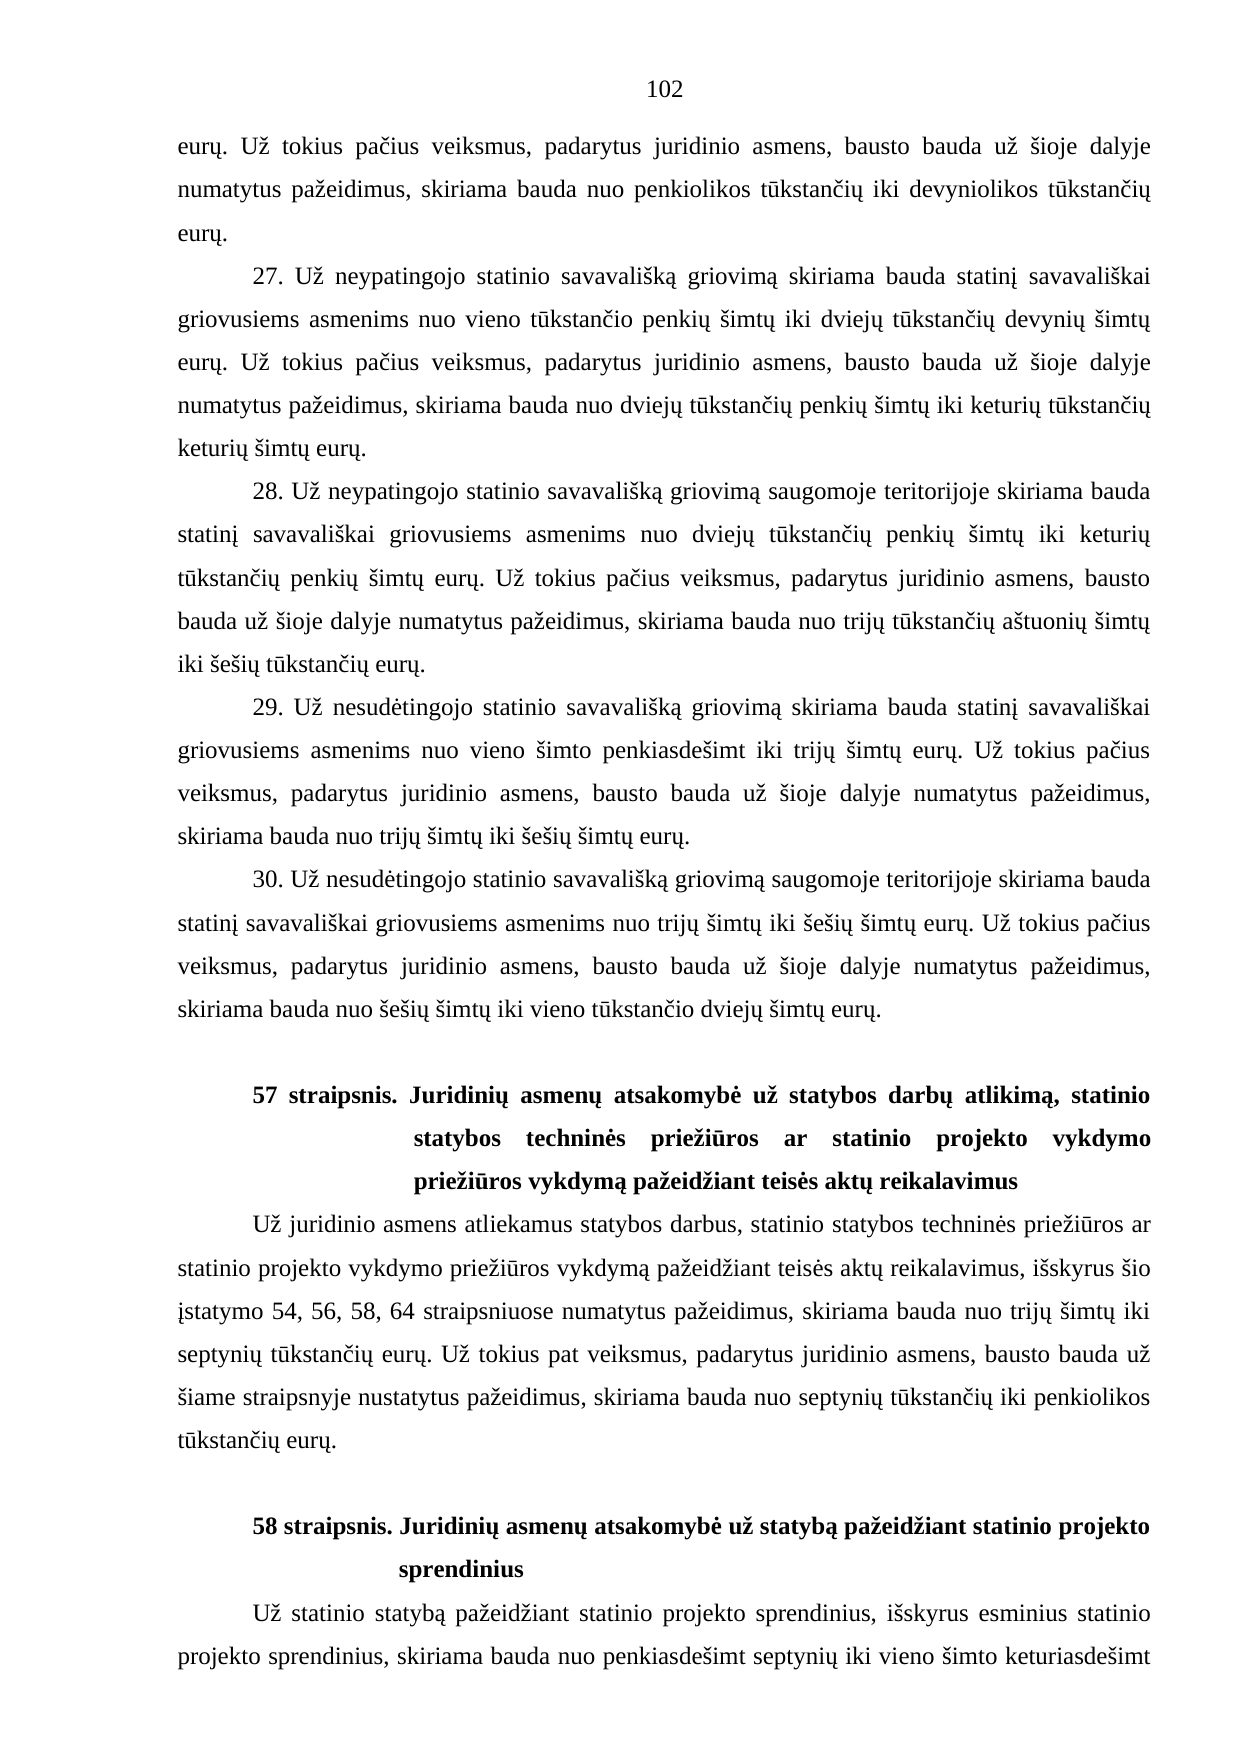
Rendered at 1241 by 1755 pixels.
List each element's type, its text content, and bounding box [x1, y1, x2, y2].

text 28. Už neypatingojo statinio savavališką griovimą saugomoje teritorijoje skiriama bauda statinį savavališkai griovusiems asmenims nuo dviejų tūkstančių penkių šimtų iki keturių tūkstančių penkių šimtų eurų. Už tokius pačius veiksmus, padarytus juridinio asmens, bausto bauda už šioje dalyje numatytus pažeidimus, skiriama bauda nuo trijų tūkstančių aštuonių šimtų iki šešių tūkstančių eurų. [177, 476, 1152, 678]
text 30. Už nesudėtingojo statinio savavališką griovimą saugomoje teritorijoje skiriama bauda statinį savavališkai griovusiems asmenims nuo trijų šimtų iki šešių šimtų eurų. Už tokius pačius veiksmus, padarytus juridinio asmens, bausto bauda už šioje dalyje numatytus pažeidimus, skiriama bauda nuo šešių šimtų iki vieno tūkstančio dviejų šimtų eurų. [177, 864, 1152, 1023]
text 29. Už nesudėtingojo statinio savavališką griovimą skiriama bauda statinį savavališkai griovusiems asmenims nuo vieno šimto penkiasdešimt iki trijų šimtų eurų. Už tokius pačius veiksmus, padarytus juridinio asmens, bausto bauda už šioje dalyje numatytus pažeidimus, skiriama bauda nuo trijų šimtų iki šešių šimtų eurų. [177, 692, 1152, 850]
text Už statinio statybą pažeidžiant statinio projekto sprendinius, išskyrus esminius statinio projekto sprendinius, skiriama bauda nuo penkiasdešimt septynių iki vieno šimto keturiasdešimt [177, 1598, 1152, 1669]
text 57 straipsnis. Juridinių asmenų atsakomybė už statybos darbų atlikimą, statinio statybos techninės priežiūros ar statinio projekto vykdymo priežiūros vykdymą pažeidžiant teisės aktų reikalavimus [252, 1080, 1152, 1195]
text 27. Už neypatingojo statinio savavališką griovimą skiriama bauda statinį savavališkai griovusiems asmenims nuo vieno tūkstančio penkių šimtų iki dviejų tūkstančių devynių šimtų eurų. Už tokius pačius veiksmus, padarytus juridinio asmens, bausto bauda už šioje dalyje numatytus pažeidimus, skiriama bauda nuo dviejų tūkstančių penkių šimtų iki keturių tūkstančių keturių šimtų eurų. [177, 261, 1152, 462]
text 58 straipsnis. Juridinių asmenų atsakomybė už statybą pažeidžiant statinio projekto sprendinius [252, 1511, 1152, 1583]
text Už juridinio asmens atliekamus statybos darbus, statinio statybos techninės priežiūros ar statinio projekto vykdymo priežiūros vykdymą pažeidžiant teisės aktų reikalavimus, išskyrus šio įstatymo 54, 56, 58, 64 straipsniuose numatytus pažeidimus, skiriama bauda nuo trijų šimtų iki septynių tūkstančių eurų. Už tokius pat veiksmus, padarytus juridinio asmens, bausto bauda už šiame straipsnyje nustatytus pažeidimus, skiriama bauda nuo septynių tūkstančių iki penkiolikos tūkstančių eurų. [177, 1209, 1152, 1454]
text eurų. Už tokius pačius veiksmus, padarytus juridinio asmens, bausto bauda už šioje dalyje numatytus pažeidimus, skiriama bauda nuo penkiolikos tūkstančių iki devyniolikos tūkstančių eurų. [177, 131, 1152, 246]
